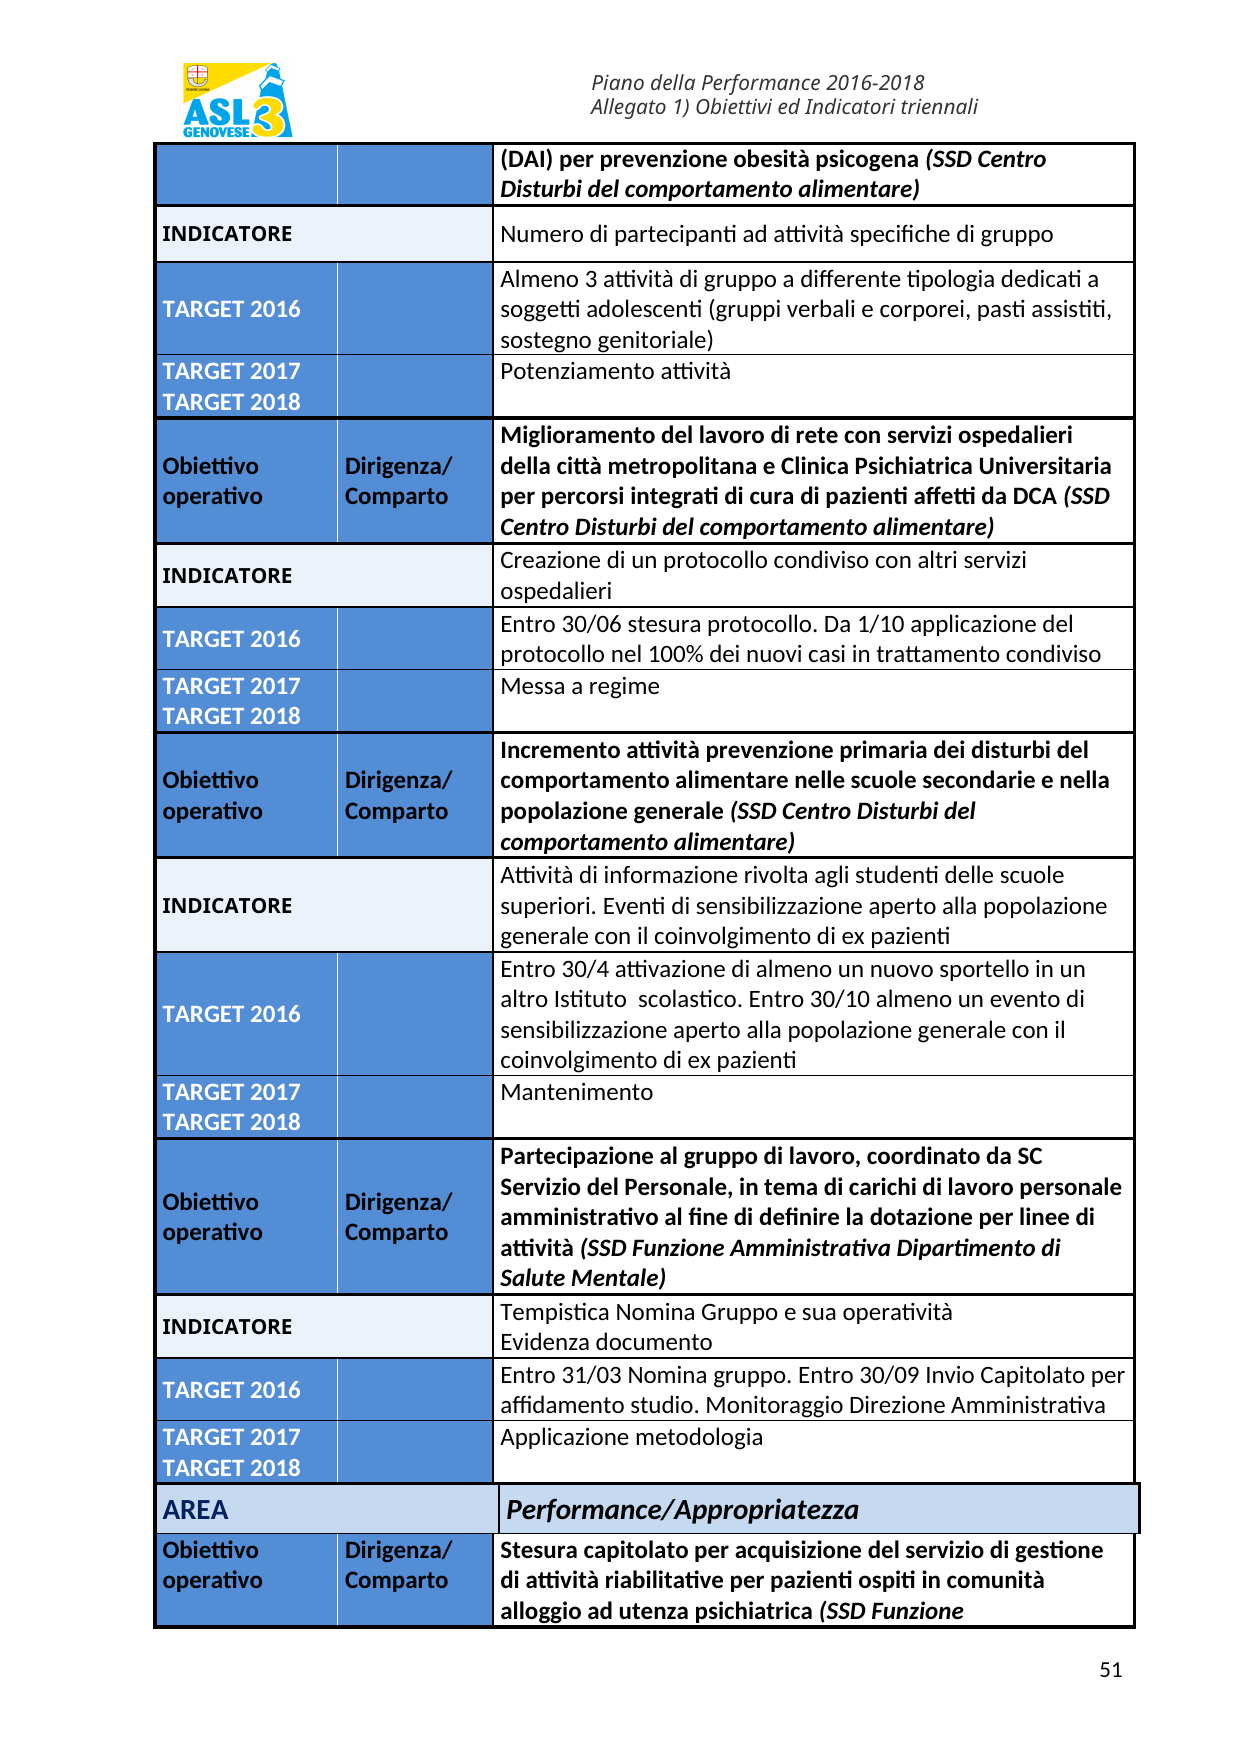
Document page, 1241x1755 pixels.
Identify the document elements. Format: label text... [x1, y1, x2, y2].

table_cell TARGET 2018 [157, 1107, 337, 1137]
table_cell [338, 1076, 492, 1107]
table_cell [494, 386, 1133, 416]
table_cell [338, 355, 492, 386]
table_cell Entro 30/4 attivazione di almeno un nuovo sportello in un altro Istituto scolastico. Entro 30/10 almeno un evento di sensibilizzazione aperto alla popolazione generale con il coinvolgimento di ex pazienti [494, 953, 1133, 1075]
table_cell [338, 386, 492, 416]
table_cell Creazione di un protocollo condiviso con altri servizi ospedalieri [494, 545, 1133, 606]
table_cell [338, 145, 492, 204]
table_cell [494, 700, 1133, 731]
table_cell AREA [157, 1485, 498, 1533]
table_cell TARGET 2017 [157, 355, 337, 386]
table_cell Entro 30/06 stesura protocollo. Da 1/10 applicazione del protocollo nel 100% dei nuovi casi in trattamento condiviso [494, 608, 1133, 669]
table_cell Miglioramento del lavoro di rete con servizi ospedalieri della città metropolitana e Clinica Psichiatrica Universitaria per percorsi integrati di cura di pazienti affetti da DCA (SSD Centro Disturbi del comportamento alimentare) [494, 420, 1133, 542]
table_cell Potenziamento attività [494, 355, 1133, 386]
table_cell [338, 953, 492, 1075]
table_cell Attività di informazione rivolta agli studenti delle scuole superiori. Eventi di sensibilizzazione aperto alla popolazione generale con il coinvolgimento di ex pazienti [494, 859, 1133, 951]
table_cell Numero di partecipanti ad attività specifiche di gruppo [494, 207, 1133, 261]
table_cell Obiettivo operativo [157, 420, 337, 542]
table_cell Dirigenza/ Comparto [338, 1534, 492, 1625]
table_cell TARGET 2017 [157, 670, 337, 700]
table_cell Obiettivo operativo [157, 734, 337, 856]
table_cell TARGET 2016 [157, 953, 337, 1075]
table_cell INDICATORE [157, 207, 492, 261]
table_cell Almeno 3 attività di gruppo a differente tipologia dedicati a soggetti adolescenti (gruppi verbali e corporei, pasti assistiti, sostegno genitoriale) [494, 263, 1133, 354]
table_cell [338, 670, 492, 700]
table_cell [338, 608, 492, 669]
table_cell INDICATORE [157, 1296, 492, 1357]
table_cell [494, 1452, 1133, 1482]
table_cell TARGET 2017 [157, 1421, 337, 1452]
table_cell Tempistica Nomina Gruppo e sua operatività Evidenza documento [494, 1296, 1133, 1357]
table_cell Partecipazione al gruppo di lavoro, coordinato da SC Servizio del Personale, in tema di carichi di lavoro personale amministrativo al fine di definire la dotazione per linee di attività (SSD Funzione Amministrativa Dipartimento di Salute Mentale) [494, 1140, 1133, 1293]
table_cell [338, 1359, 492, 1420]
table_cell Messa a regime [494, 670, 1133, 700]
table_cell TARGET 2016 [157, 1359, 337, 1420]
table_cell Mantenimento [494, 1076, 1133, 1107]
table_cell [338, 1421, 492, 1452]
table_cell (DAI) per prevenzione obesità psicogena (SSD Centro Disturbi del comportamento alimentare) [494, 145, 1133, 204]
table_cell TARGET 2017 [157, 1076, 337, 1107]
table_cell Obiettivo operativo [157, 1140, 337, 1293]
table_cell Performance/Appropriatezza [500, 1485, 1138, 1533]
table_cell [338, 263, 492, 354]
table_cell Dirigenza/ Comparto [338, 734, 492, 856]
table_cell Entro 31/03 Nomina gruppo. Entro 30/09 Invio Capitolato per affidamento studio. Monitoraggio Direzione Amministrativa [494, 1359, 1133, 1420]
table_cell Stesura capitolato per acquisizione del servizio di gestione di attività riabilitative per pazienti ospiti in comunità alloggio ad utenza psichiatrica (SSD Funzione [494, 1534, 1133, 1625]
table_cell Obiettivo operativo [157, 1534, 337, 1625]
table_cell [494, 1107, 1133, 1137]
table_cell [338, 1107, 492, 1137]
table_cell [338, 700, 492, 731]
table_cell [338, 1452, 492, 1482]
table_cell TARGET 2016 [157, 263, 337, 354]
table_cell TARGET 2018 [157, 1452, 337, 1482]
table_cell Dirigenza/ Comparto [338, 1140, 492, 1293]
table_cell Dirigenza/ Comparto [338, 420, 492, 542]
table_cell INDICATORE [157, 859, 492, 951]
table_cell INDICATORE [157, 545, 492, 606]
table_cell Incremento attività prevenzione primaria dei disturbi del comportamento alimentare nelle scuole secondarie e nella popolazione generale (SSD Centro Disturbi del comportamento alimentare) [494, 734, 1133, 856]
table_cell TARGET 2016 [157, 608, 337, 669]
table_cell [157, 145, 337, 204]
table_cell TARGET 2018 [157, 700, 337, 731]
table_cell Applicazione metodologia [494, 1421, 1133, 1452]
table_cell TARGET 2018 [157, 386, 337, 416]
